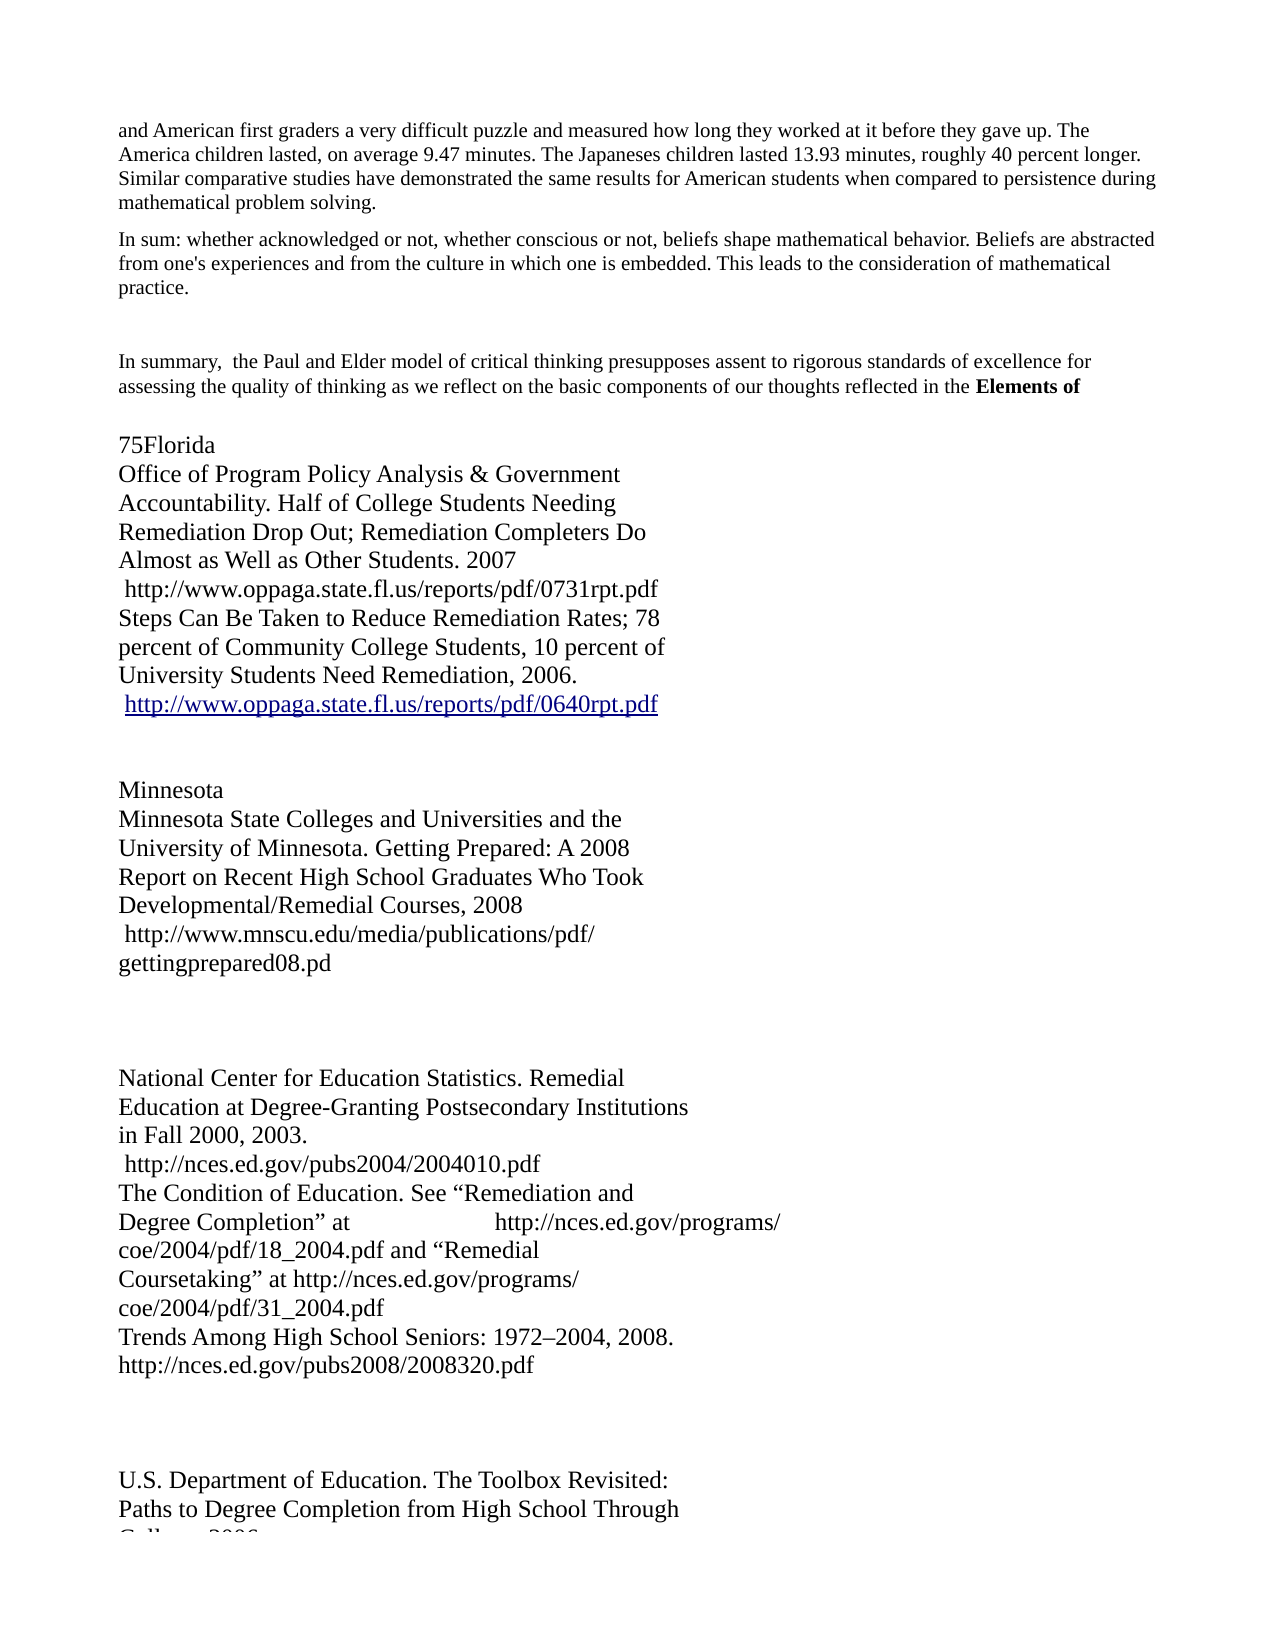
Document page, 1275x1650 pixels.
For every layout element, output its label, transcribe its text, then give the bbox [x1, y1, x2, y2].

text In sum: whether acknowledged or not, whether conscious or not, beliefs shape mathematical behavior. Beliefs are abstracted from one's experiences and from the culture in which one is embedded. This leads to the consideration of mathematical [118, 227, 1157, 275]
text In summary, the Paul and Elder model of critical thinking presupposes assent to rigorous standards of excellence for assessing the quality of thinking as we reflect on the basic components of our thoughts reflected in the Elements of [118, 348, 1157, 398]
text practice. [118, 275, 1157, 299]
text and American first graders a very difficult puzzle and measured how long they worked at it before they gave up. The America children lasted, on average 9.47 minutes. The Japaneses children lasted 13.93 minutes, roughly 40 percent longer. Similar comparative studies have demonstrated the same results for American students when compared to persistence during mathematical problem solving. [118, 118, 1157, 214]
